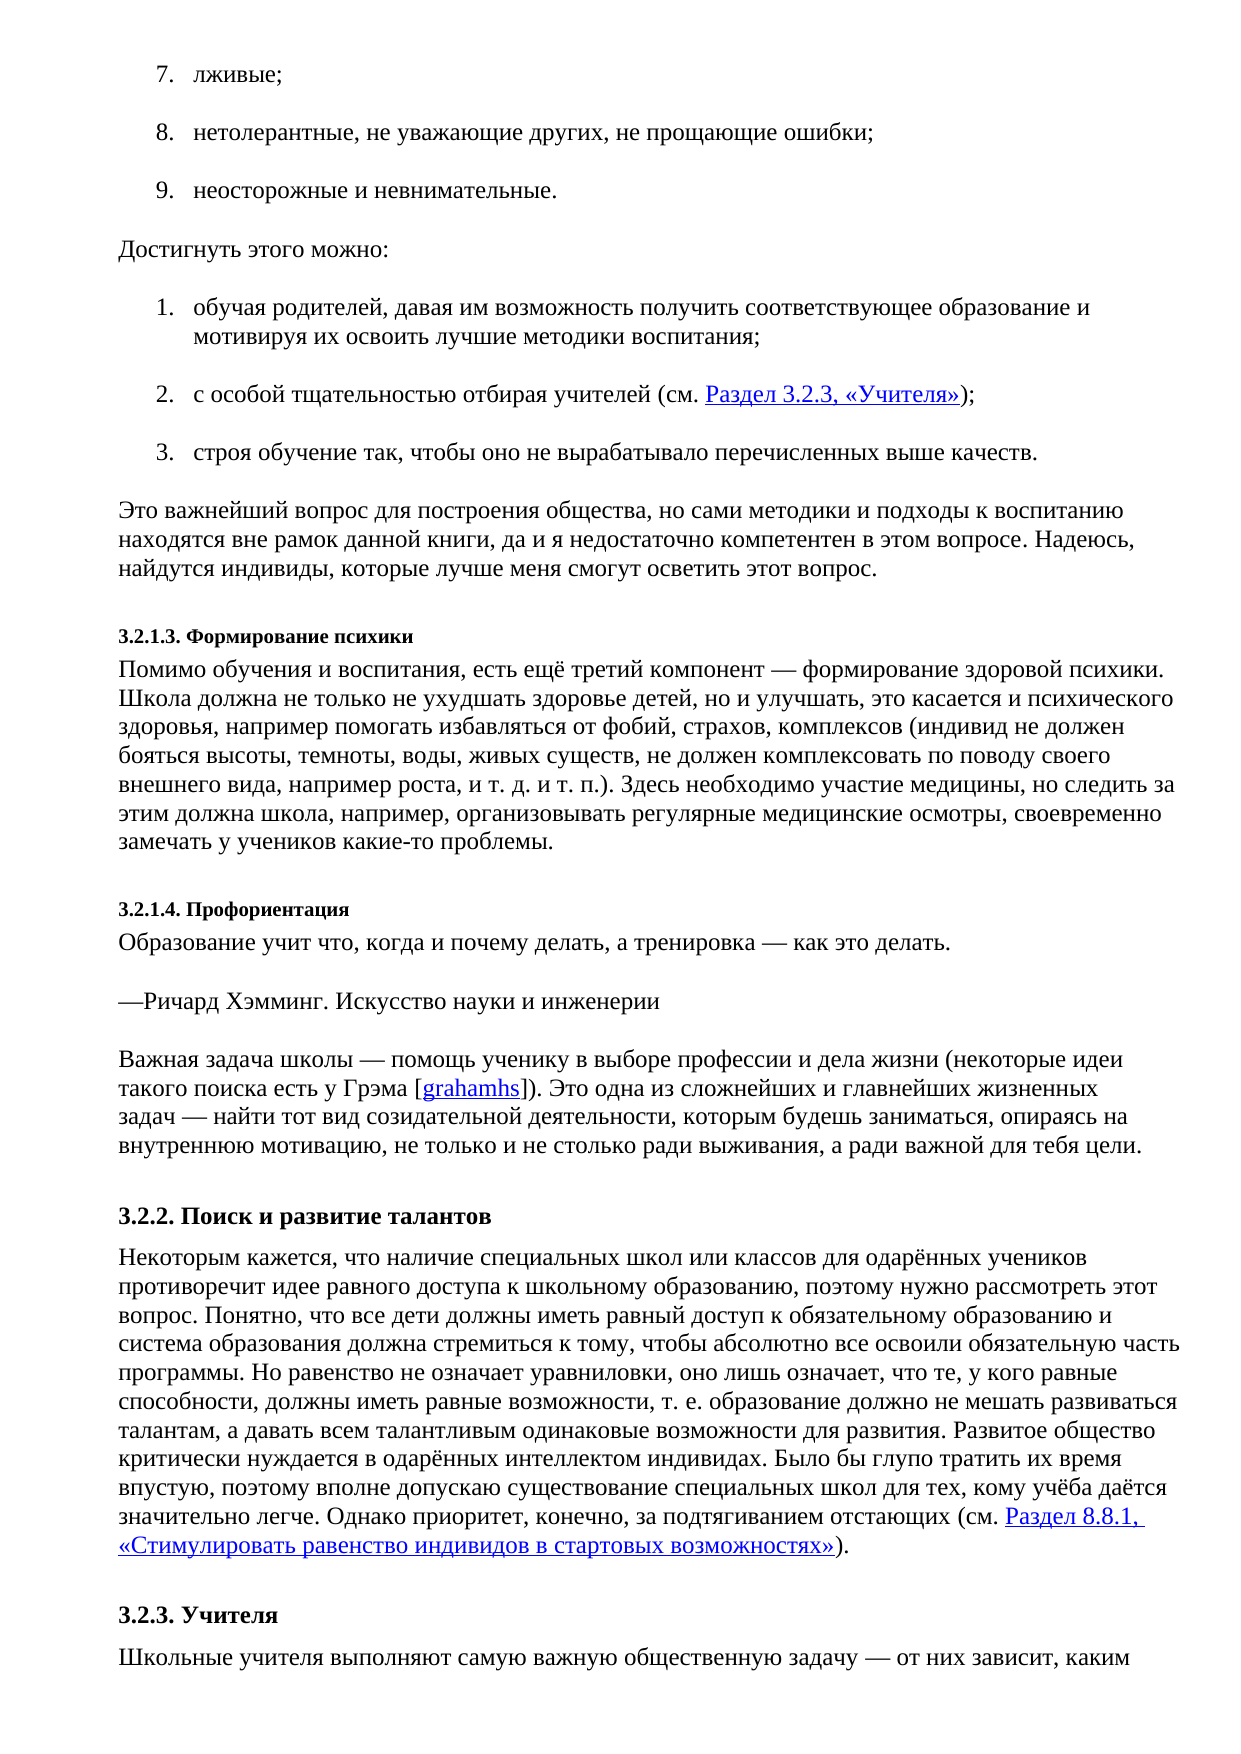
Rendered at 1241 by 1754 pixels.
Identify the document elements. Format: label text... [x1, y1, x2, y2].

text Помимо обучения и воспитания, есть ещё третий компонент — формирование здоровой психики. Школа должна не только не ухудшать здоровье детей, но и улучшать, это касается и психического здоровья, например помогать избавляться от фобий, страхов, комплексов (индивид не должен бояться высоты, темноты, воды, живых существ, не должен комплексовать по поводу своего внешнего вида, например роста, и т. д. и т. п.). Здесь необходимо участие медицины, но следить за этим должна школа, например, организовывать регулярные медицинские осмотры, своевременно замечать у учеников какие-то проблемы. [118, 654, 1181, 855]
list лживые; [156, 59, 1181, 88]
text Достигнуть этого можно: [118, 234, 1181, 262]
text —Ричард Хэмминг. Искусство науки и инженерии [118, 986, 1181, 1014]
subtitle 3.2.1.3. Формирование психики [118, 624, 1181, 648]
text Важная задача школы — помощь ученику в выборе профессии и дела жизни (некоторые идеи такого поиска есть у Грэма [grahamhs]). Это одна из сложнейших и главнейших жизненных задач — найти тот вид созидательной деятельности, которым будешь заниматься, опираясь на внутреннюю мотивацию, не только и не столько ради выживания, а ради важной для тебя цели. [118, 1044, 1181, 1159]
text Это важнейший вопрос для построения общества, но сами методики и подходы к воспитанию находятся вне рамок данной книги, да и я недостаточно компетентен в этом вопросе. Надеюсь, найдутся индивиды, которые лучше меня смогут осветить этот вопрос. [118, 495, 1181, 582]
text Образование учит что, когда и почему делать, а тренировка — как это делать. [118, 927, 1181, 956]
list строя обучение так, чтобы оно не вырабатывало перечисленных выше качеств. [156, 437, 1181, 466]
list неосторожные и невнимательные. [156, 176, 1181, 204]
list с особой тщательностью отбирая учителей (см. Раздел 3.2.3, «Учителя»); [156, 379, 1181, 408]
list обучая родителей, давая им возможность получить соответствующее образование и мотивируя их освоить лучшие методики воспитания; [156, 292, 1181, 349]
list нетолерантные, не уважающие других, не прощающие ошибки; [156, 117, 1181, 146]
subtitle 3.2.2. Поиск и развитие талантов [118, 1201, 1181, 1230]
text Школьные учителя выполняют самую важную общественную задачу — от них зависит, каким [118, 1642, 1181, 1670]
subtitle 3.2.3. Учителя [118, 1600, 1181, 1629]
subtitle 3.2.1.4. Профориентация [118, 897, 1181, 921]
text Некоторым кажется, что наличие специальных школ или классов для одарённых учеников противоречит идее равного доступа к школьному образованию, поэтому нужно рассмотреть этот вопрос. Понятно, что все дети должны иметь равный доступ к обязательному образованию и система образования должна стремиться к тому, чтобы абсолютно все освоили обязательную часть программы. Но равенство не означает уравниловки, оно лишь означает, что те, у кого равные способности, должны иметь равные возможности, т. е. образование должно не мешать развиваться талантам, а давать всем талантливым одинаковые возможности для развития. Развитое общество критически нуждается в одарённых интеллектом индивидах. Было бы глупо тратить их время впустую, поэтому вполне допускаю существование специальных школ для тех, кому учёба даётся значительно легче. Однако приоритет, конечно, за подтягиванием отстающих (см. Раздел 8.8.1, «Стимулировать равенство индивидов в стартовых возможностях»). [118, 1242, 1181, 1558]
